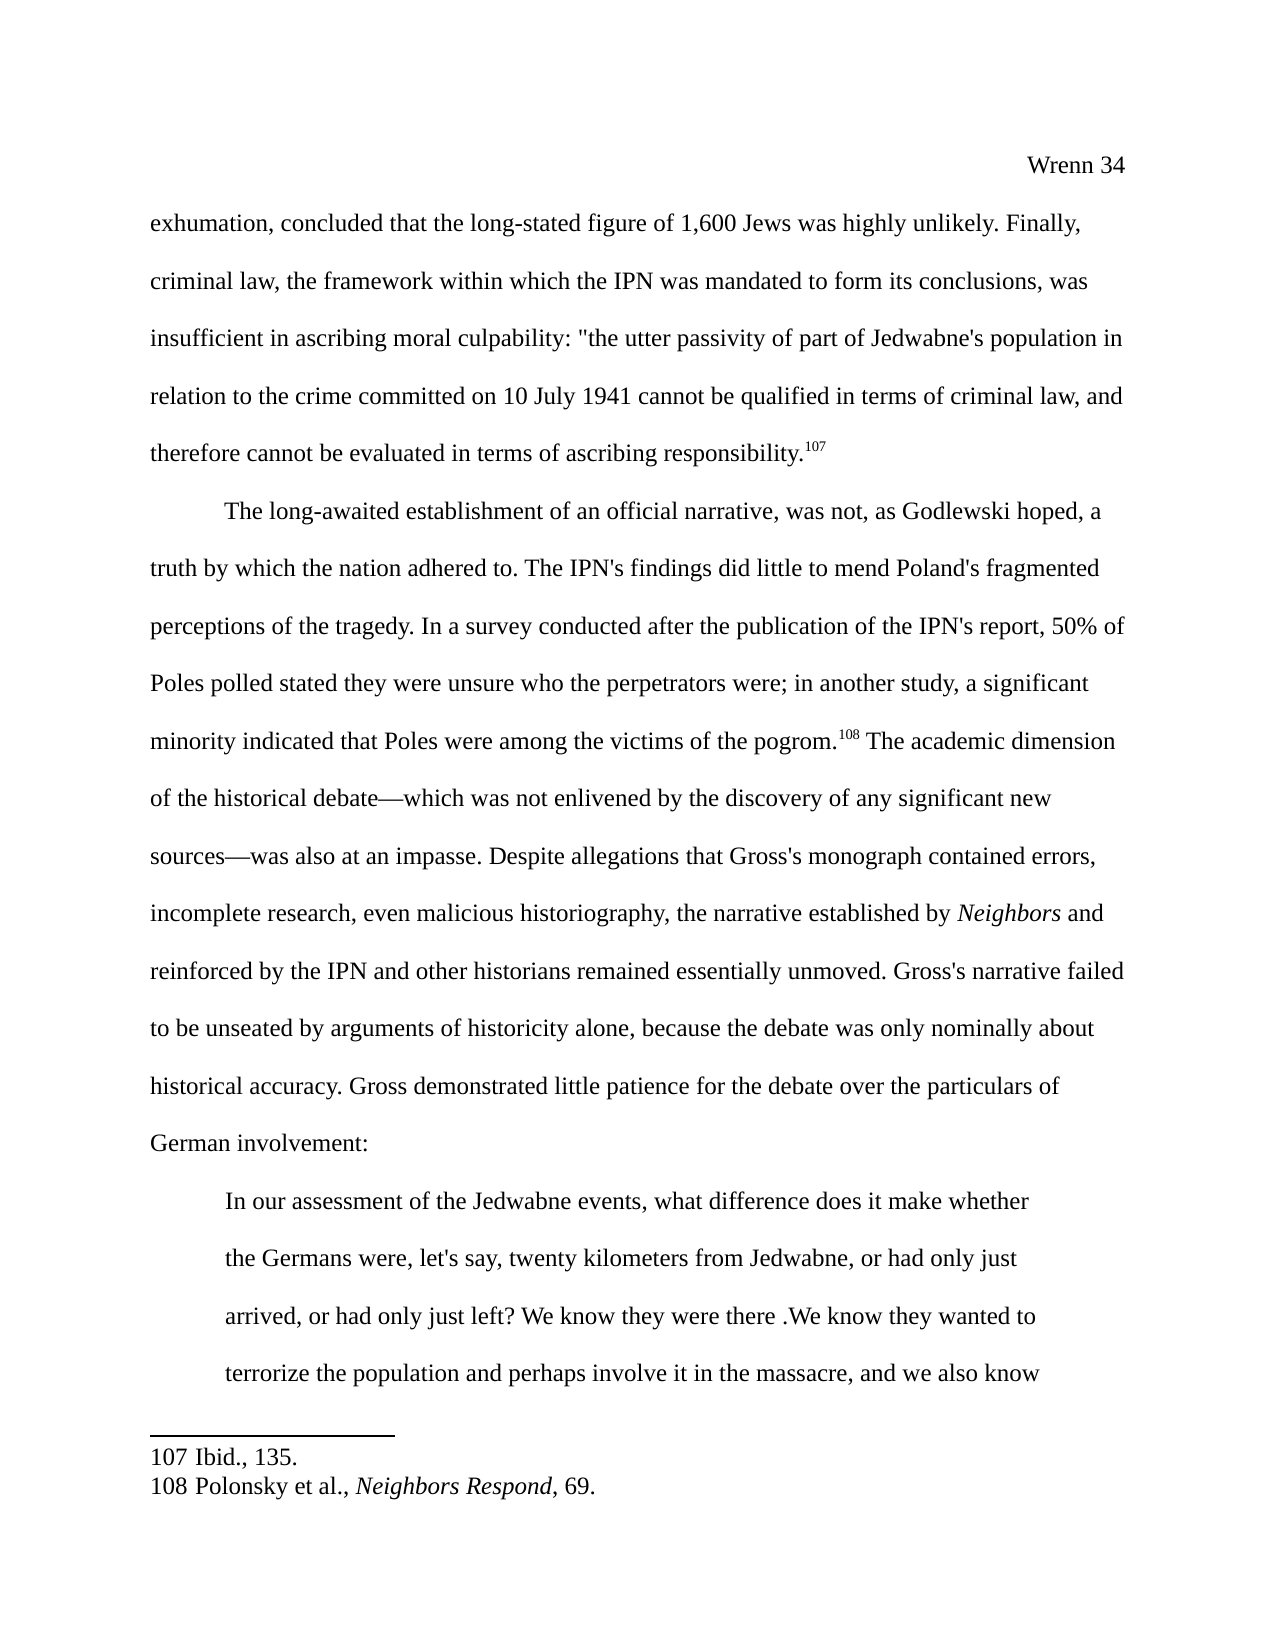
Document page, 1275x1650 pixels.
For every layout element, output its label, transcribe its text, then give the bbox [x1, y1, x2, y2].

text Polonsky et al., Neighbors Respond, 69. [150, 1471, 1125, 1500]
text exhumation, concluded that the long-stated figure of 1,600 Jews was highly unlikely. Finally, criminal law, the framework within which the IPN was mandated to form its conclusions, was insufficient in ascribing moral culpability: "the utter passivity of part of Jedwabne's population in relation to the crime committed on 10 July 1941 cannot be qualified in terms of criminal law, and therefore cannot be evaluated in terms of ascribing responsibility. [150, 208, 1125, 467]
text The long-awaited establishment of an official narrative, was not, as Godlewski hoped, a truth by which the nation adhered to. The IPN's findings did little to mend Poland's fragmented perceptions of the tragedy. In a survey conducted after the publication of the IPN's report, 50% of Poles polled stated they were unsure who the perpetrators were; in another study, a significant minority indicated that Poles were among the victims of the pogrom. The academic dimension of the historical debate—which was not enlivened by the discovery of any significant new sources—was also at an impasse. Despite allegations that Gross's monograph contained errors, incomplete research, even malicious historiography, the narrative established by Neighbors and reinforced by the IPN and other historians remained essentially unmoved. Gross's narrative failed to be unseated by arguments of historicity alone, because the debate was only nominally about historical accuracy. Gross demonstrated little patience for the debate over the particulars of German involvement: [150, 496, 1125, 1157]
text Ibid., 135. [150, 1442, 1125, 1471]
text In our assessment of the Jedwabne events, what difference does it make whether the Germans were, let's say, twenty kilometers from Jedwabne, or had only just arrived, or had only just left? We know they were there .We know they wanted to terrorize the population and perhaps involve it in the massacre, and we also know [225, 1186, 1050, 1387]
